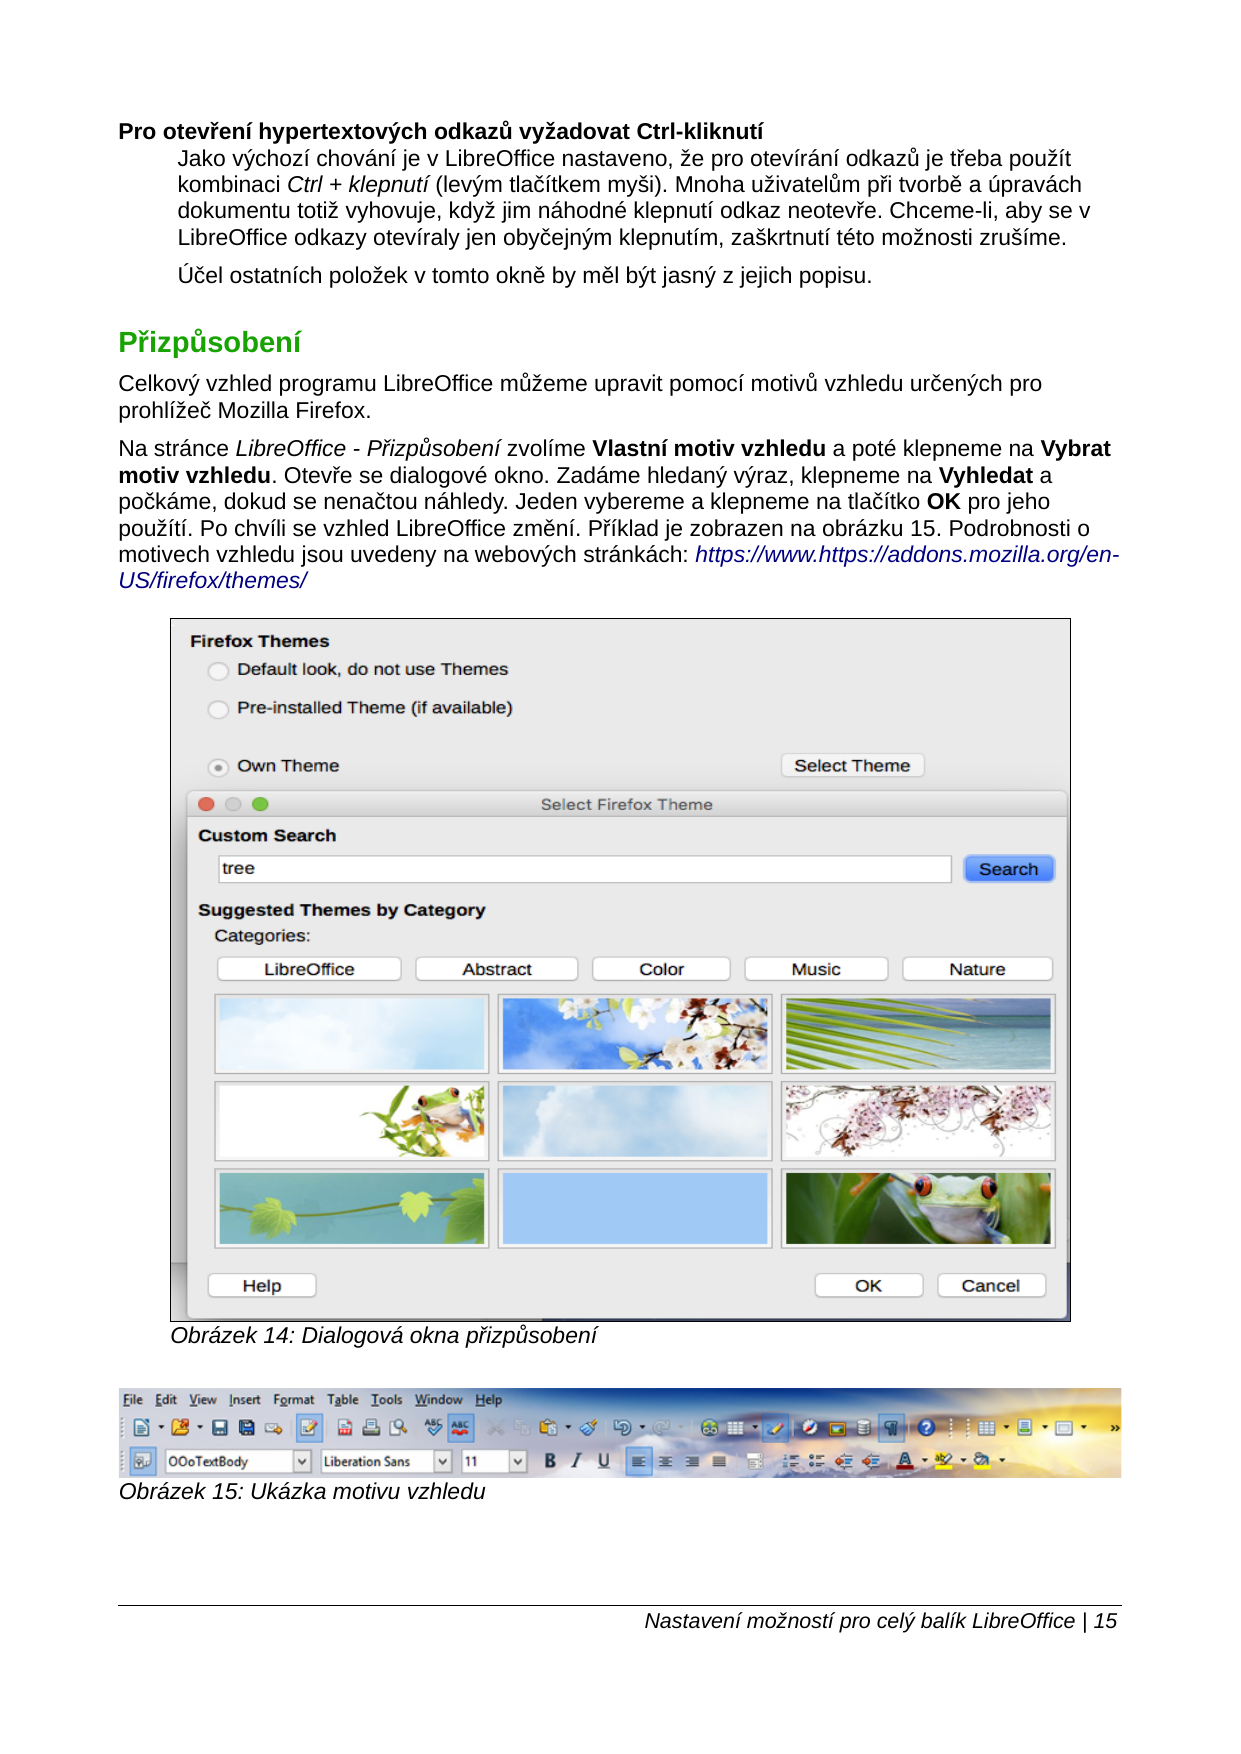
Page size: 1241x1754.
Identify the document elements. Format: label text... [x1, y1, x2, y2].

text Jako výchozí chování je v LibreOffice nastaveno, že pro otevírání odkazů je třeba použít kombinaci Ctrl + klepnutí (levým tlačítkem myši). Mnoha uživatelům při tvorbě a úpravách dokumentu totiž vyhovuje, když jim náhodné klepnutí odkaz neotevře. Chceme-li, aby se v LibreOffice odkazy otevíraly jen obyčejným klepnutím, zaškrtnutí této možnosti zrušíme. [177, 144, 1122, 250]
text Obrázek 14: Dialogová okna přizpůsobení [170, 1322, 1070, 1348]
text Účel ostatních položek v tomto okně by měl být jasný z jejich popisu. [177, 262, 1122, 289]
text Celkový vzhled programu LibreOffice můžeme upravit pomocí motivů vzhledu určených pro prohlížeč Mozilla Firefox. [118, 370, 1122, 423]
text Pro otevření hypertextových odkazů vyžadovat Ctrl-kliknutí [118, 118, 1122, 144]
picture [171, 619, 1070, 1321]
text Obrázek 15: Ukázka motivu vzhledu [119, 1478, 1121, 1504]
subtitle Přizpůsobení [118, 325, 1122, 358]
text Na stránce LibreOffice - Přizpůsobení zvolíme Vlastní motiv vzhledu a poté klepneme na Vybrat motiv vzhledu. Otevře se dialogové okno. Zadáme hledaný výraz, klepneme na Vyhledat a počkáme, dokud se nenačtou náhledy. Jeden vybereme a klepneme na tlačítko OK pro jeho použítí. Po chvíli se vzhled LibreOffice změní. Příklad je zobrazen na obrázku 15. Podrobnosti o motivech vzhledu jsou uvedeny na webových stránkách: https://www.https://addons.mozilla.org/en-US/firefox/themes/ [118, 435, 1122, 593]
picture [118, 1388, 1122, 1478]
